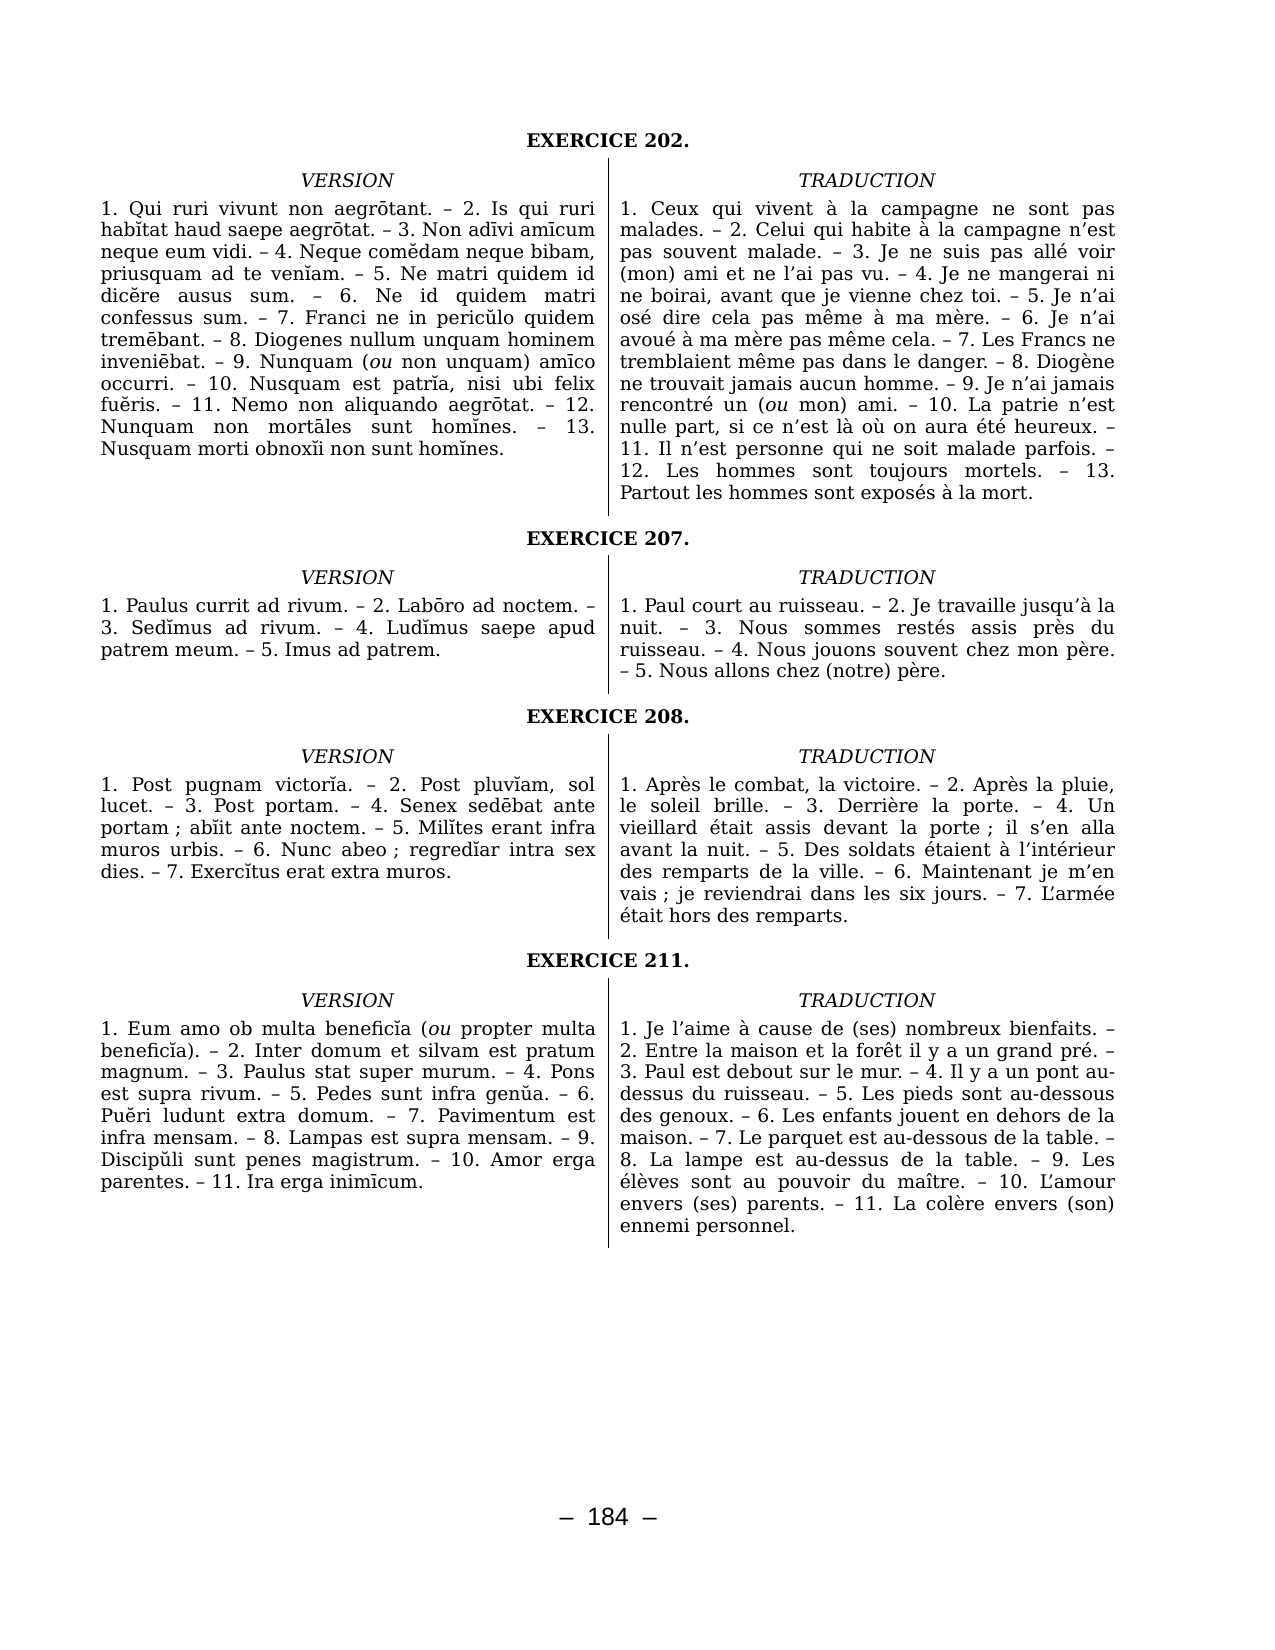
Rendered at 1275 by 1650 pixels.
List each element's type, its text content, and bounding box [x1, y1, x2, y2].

table_header VERSION 1. Post pugnam victorĭa. – 2. Post pluvĭam, sol lucet. – 3. Post portam. – 4. Senex sedēbat ante portam ; abĭit ante noctem. – 5. Milĭtes erant infra muros urbis. – 6. Nunc abeo ; regredĭar intra sex dies. – 7. Exercĭtus erat extra muros. [89, 734, 608, 938]
table_header TRADUCTION 1. Paul court au ruisseau. – 2. Je travaille jusqu’à la nuit. – 3. Nous sommes restés assis près du ruisseau. – 4. Nous jouons souvent chez mon père. – 5. Nous allons chez (notre) père. [609, 555, 1127, 694]
table_header TRADUCTION 1. Ceux qui vivent à la campagne ne sont pas malades. – 2. Celui qui habite à la campagne n’est pas souvent malade. – 3. Je ne suis pas allé voir (mon) ami et ne l’ai pas vu. – 4. Je ne mangerai ni ne boirai, avant que je vienne chez toi. – 5. Je n’ai osé dire cela pas même à ma mère. – 6. Je n’ai avoué à ma mère pas même cela. – 7. Les Francs ne tremblaient même pas dans le danger. – 8. Diogène ne trouvait jamais aucun homme. – 9. Je n’ai jamais rencontré un (ou mon) ami. – 10. La patrie n’est nulle part, si ce n’est là où on aura été heureux. – 11. Il n’est personne qui ne soit malade parfois. – 12. Les hommes sont toujours mortels. – 13. Partout les hommes sont exposés à la mort. [609, 158, 1127, 516]
text EXERCICE 211. [88, 950, 1127, 972]
table_header VERSION 1. Qui ruri vivunt non aegrōtant. – 2. Is qui ruri habĭtat haud saepe aegrōtat. – 3. Non adīvi amīcum neque eum vidi. – 4. Neque comĕdam neque bibam, priusquam ad te venĭam. – 5. Ne matri quidem id dicĕre ausus sum. – 6. Ne id quidem matri confessus sum. – 7. Franci ne in pericŭlo quidem tremēbant. – 8. Diogenes nullum unquam hominem inveniēbat. – 9. Nunquam (ou non unquam) amīco occurri. – 10. Nusquam est patrĭa, nisi ubi felix fuĕris. – 11. Nemo non aliquando aegrōtat. – 12. Nunquam non mortāles sunt homĭnes. – 13. Nusquam morti obnoxĭi non sunt homĭnes. [89, 158, 608, 516]
text EXERCICE 202. [88, 130, 1127, 152]
text EXERCICE 207. [88, 527, 1127, 549]
table_header VERSION 1. Paulus currit ad rivum. – 2. Labōro ad noctem. – 3. Sedĭmus ad rivum. – 4. Ludĭmus saepe apud patrem meum. – 5. Imus ad patrem. [89, 555, 608, 694]
text EXERCICE 208. [88, 706, 1127, 728]
table_header TRADUCTION 1. Après le combat, la victoire. – 2. Après la pluie, le soleil brille. – 3. Derrière la porte. – 4. Un vieillard était assis devant la porte ; il s’en alla avant la nuit. – 5. Des soldats étaient à l’intérieur des remparts de la ville. – 6. Maintenant je m’en vais ; je reviendrai dans les six jours. – 7. L’armée était hors des remparts. [609, 734, 1127, 938]
table_header VERSION 1. Eum amo ob multa beneficĭa (ou propter multa beneficĭa). – 2. Inter domum et silvam est pratum magnum. – 3. Paulus stat super murum. – 4. Pons est supra rivum. – 5. Pedes sunt infra genŭa. – 6. Puĕri ludunt extra domum. – 7. Pavimentum est infra mensam. – 8. Lampas est supra mensam. – 9. Discipŭli sunt penes magistrum. – 10. Amor erga parentes. – 11. Ira erga inimīcum. [89, 978, 608, 1248]
table_header TRADUCTION 1. Je l’aime à cause de (ses) nombreux bienfaits. – 2. Entre la maison et la forêt il y a un grand pré. – 3. Paul est debout sur le mur. – 4. Il y a un pont au-dessus du ruisseau. – 5. Les pieds sont au-dessous des genoux. – 6. Les enfants jouent en dehors de la maison. – 7. Le parquet est au-dessous de la table. – 8. La lampe est au-dessus de la table. – 9. Les élèves sont au pouvoir du maître. – 10. L’amour envers (ses) parents. – 11. La colère envers (son) ennemi personnel. [609, 978, 1127, 1248]
